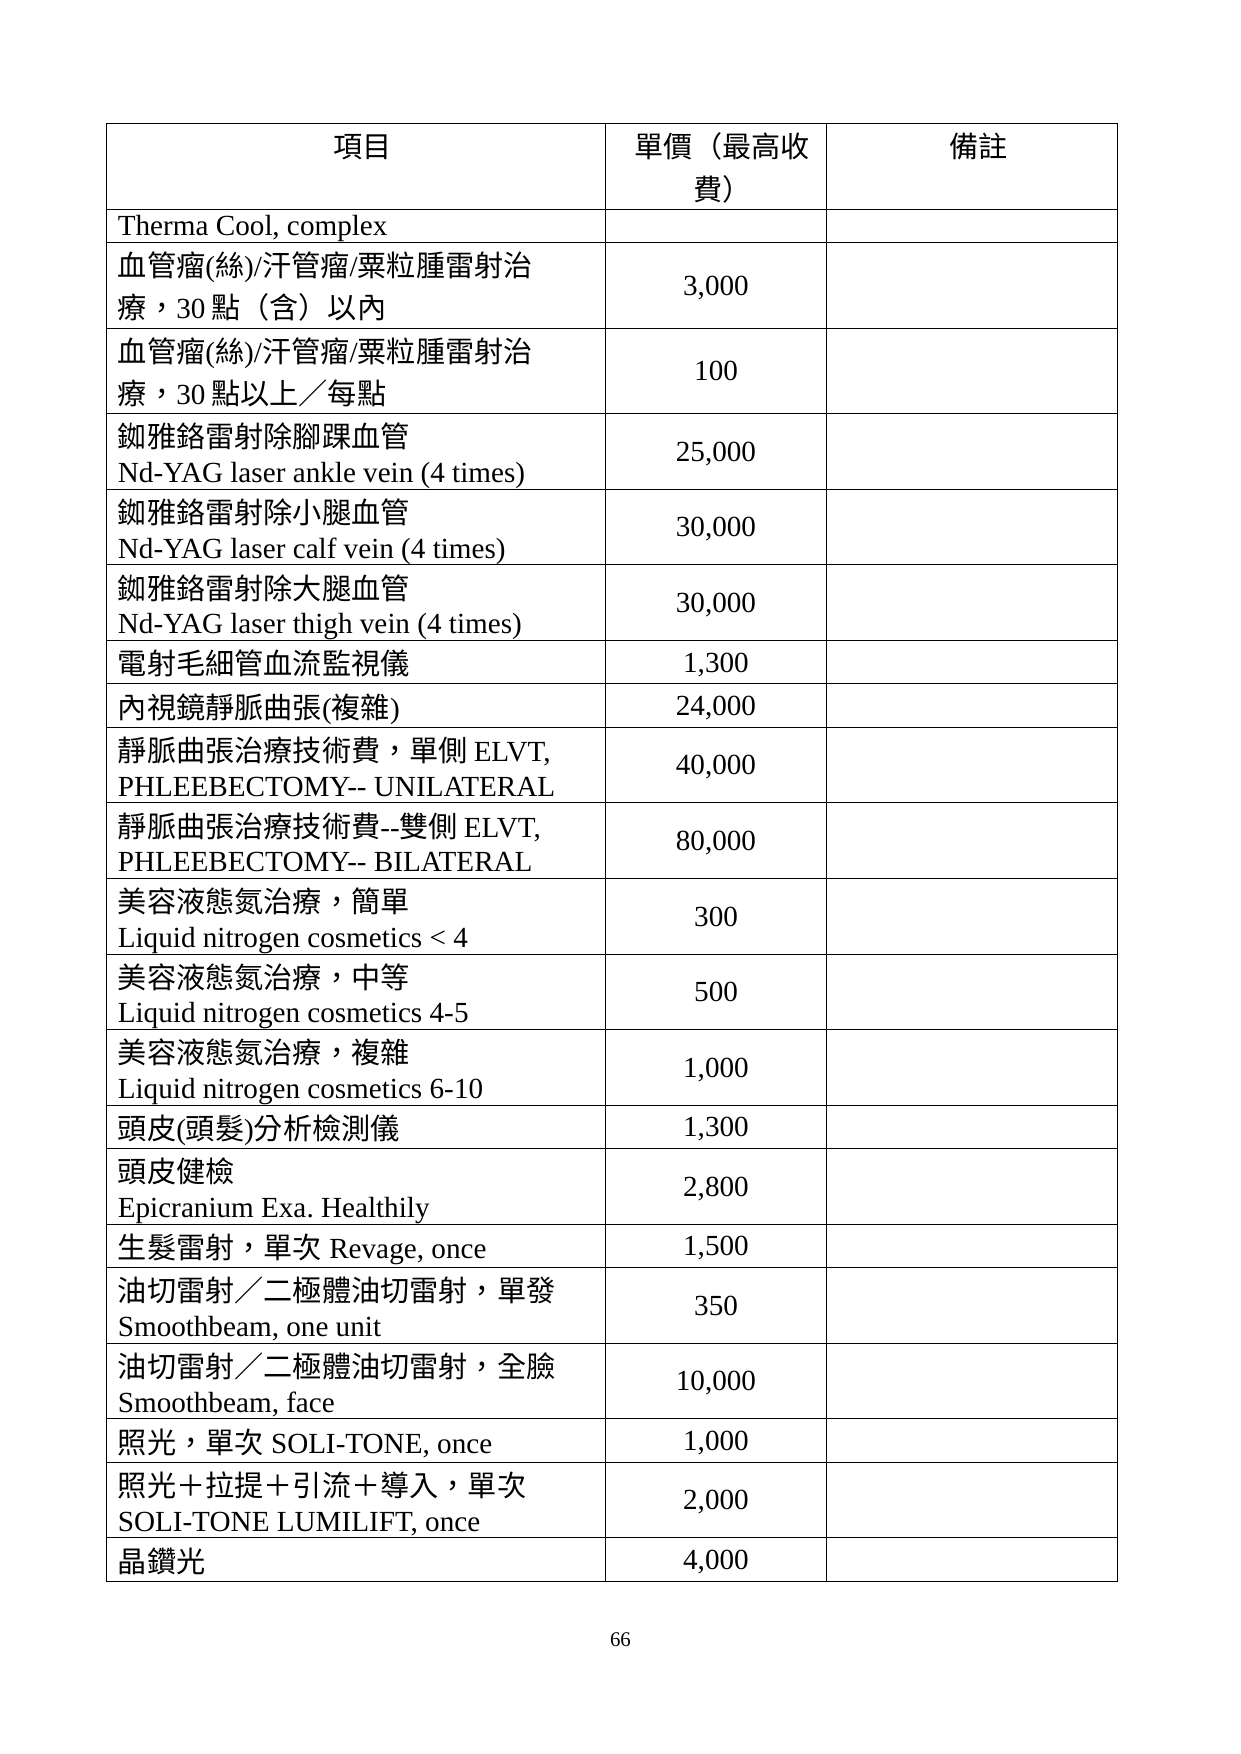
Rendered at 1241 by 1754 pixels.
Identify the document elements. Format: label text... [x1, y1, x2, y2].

table_cell [827, 1538, 1117, 1581]
table_cell [827, 1268, 1117, 1343]
table_cell 靜脈曲張治療技術費--雙側ELVT, PHLEEBECTOMY-- BILATERAL [107, 803, 605, 878]
table_header 備註 [827, 124, 1117, 208]
table_cell 30,000 [606, 565, 826, 640]
table_cell 美容液態氮治療，中等 Liquid nitrogen cosmetics 4-5 [107, 955, 605, 1029]
table_header 項目 [107, 124, 605, 208]
table_cell 美容液態氮治療，複雜 Liquid nitrogen cosmetics 6-10 [107, 1030, 605, 1105]
table_cell [827, 1419, 1117, 1462]
table_cell 1,500 [606, 1225, 826, 1267]
table_cell 美容液態氮治療，簡單 Liquid nitrogen cosmetics < 4 [107, 879, 605, 953]
table_cell [827, 1463, 1117, 1537]
table_cell 24,000 [606, 684, 826, 727]
table_cell 油切雷射／二極體油切雷射，單發 Smoothbeam, one unit [107, 1268, 605, 1343]
table_cell 25,000 [606, 414, 826, 489]
table_cell [827, 210, 1117, 242]
table_cell [827, 1149, 1117, 1224]
table_cell 100 [606, 329, 826, 413]
table_cell [827, 641, 1117, 683]
table_cell [827, 728, 1117, 802]
table_cell 油切雷射／二極體油切雷射，全臉 Smoothbeam, face [107, 1344, 605, 1418]
table_cell [827, 243, 1117, 327]
table_cell 照光，單次 SOLI-TONE, once [107, 1419, 605, 1462]
table_cell 350 [606, 1268, 826, 1343]
table_cell 10,000 [606, 1344, 826, 1418]
table_cell 銣雅鉻雷射除腳踝血管 Nd-YAG laser ankle vein (4 times) [107, 414, 605, 489]
table_cell [827, 879, 1117, 953]
table_cell 30,000 [606, 490, 826, 564]
table_cell 頭皮(頭髮)分析檢測儀 [107, 1106, 605, 1148]
table_cell [827, 684, 1117, 727]
table_cell 內視鏡靜脈曲張(複雜) [107, 684, 605, 727]
table_cell 300 [606, 879, 826, 953]
table_cell [827, 803, 1117, 878]
table_cell 2,000 [606, 1463, 826, 1537]
table_cell 血管瘤(絲)/汗管瘤/粟粒腫雷射治療，30點（含）以內 [107, 243, 605, 327]
table_cell 晶鑽光 [107, 1538, 605, 1581]
table_cell 電射毛細管血流監視儀 [107, 641, 605, 683]
table_cell 500 [606, 955, 826, 1029]
table_cell 40,000 [606, 728, 826, 802]
table_cell 銣雅鉻雷射除小腿血管 Nd-YAG laser calf vein (4 times) [107, 490, 605, 564]
table_cell [827, 1225, 1117, 1267]
table_cell [827, 955, 1117, 1029]
table_cell 3,000 [606, 243, 826, 327]
table_cell 照光＋拉提＋引流＋導入，單次 SOLI-TONE LUMILIFT, once [107, 1463, 605, 1537]
table_cell [827, 414, 1117, 489]
table_cell 1,300 [606, 1106, 826, 1148]
table_header 單價（最高收費） [606, 124, 826, 208]
table_cell 頭皮健檢 Epicranium Exa. Healthily [107, 1149, 605, 1224]
table_cell 1,300 [606, 641, 826, 683]
table_cell [606, 210, 826, 242]
table_cell [827, 1344, 1117, 1418]
table_cell 銣雅鉻雷射除大腿血管 Nd-YAG laser thigh vein (4 times) [107, 565, 605, 640]
table_cell 靜脈曲張治療技術費，單側ELVT, PHLEEBECTOMY-- UNILATERAL [107, 728, 605, 802]
table_cell [827, 1030, 1117, 1105]
table_cell 生髮雷射，單次 Revage, once [107, 1225, 605, 1267]
table_cell [827, 490, 1117, 564]
table_cell 80,000 [606, 803, 826, 878]
table_cell 1,000 [606, 1030, 826, 1105]
table_cell [827, 565, 1117, 640]
table_cell 2,800 [606, 1149, 826, 1224]
table_cell Therma Cool, complex [107, 210, 605, 242]
table_cell [827, 329, 1117, 413]
table_cell 4,000 [606, 1538, 826, 1581]
table_cell 1,000 [606, 1419, 826, 1462]
table_cell 血管瘤(絲)/汗管瘤/粟粒腫雷射治療，30點以上／每點 [107, 329, 605, 413]
table_cell [827, 1106, 1117, 1148]
